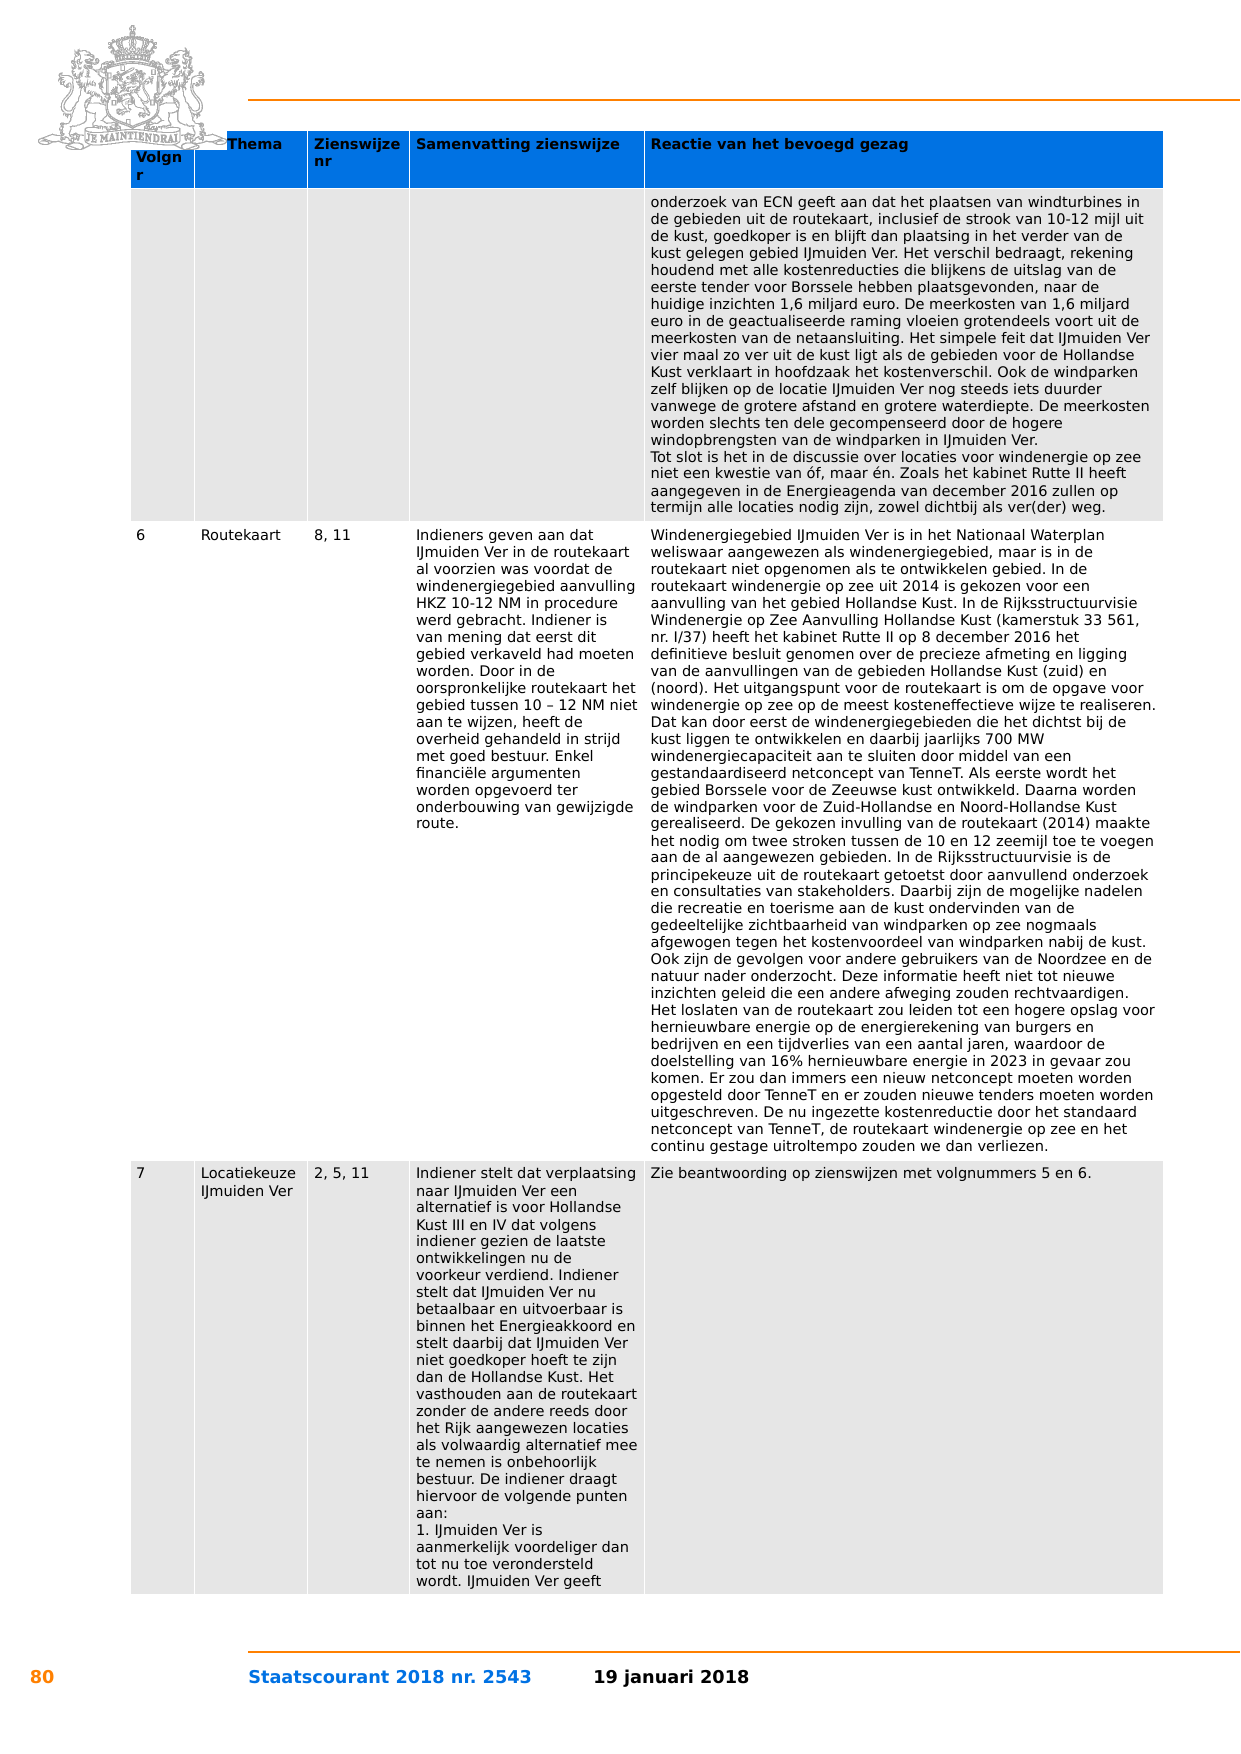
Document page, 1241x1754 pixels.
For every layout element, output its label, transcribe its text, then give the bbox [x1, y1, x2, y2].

table_cell Indieners geven aan dat IJmuiden Ver in de routekaart al voorzien was voordat de windenergiegebied aanvulling HKZ 10-12 NM in procedure werd gebracht. Indiener is van mening dat eerst dit gebied verkaveld had moeten worden. Door in de oorspronkelijke routekaart het gebied tussen 10 – 12 NM niet aan te wijzen, heeft de overheid gehandeld in strijd met goed bestuur. Enkel financiële argumenten worden opgevoerd ter onderbouwing van gewijzigde route. [410, 522, 644, 1160]
table_cell Zie beantwoording op zienswijzen met volgnummers 5 en 6. [645, 1161, 1163, 1594]
table_header Thema [195, 131, 307, 188]
table_cell 8, 11 [308, 522, 409, 1160]
table_header Zienswijzenr [308, 131, 409, 188]
table_cell [410, 189, 644, 521]
table_cell Windenergiegebied IJmuiden Ver is in het Nationaal Waterplan weliswaar aangewezen als windenergiegebied, maar is in de routekaart niet opgenomen als te ontwikkelen gebied. In de routekaart windenergie op zee uit 2014 is gekozen voor een aanvulling van het gebied Hollandse Kust. In de Rijksstructuurvisie Windenergie op Zee Aanvulling Hollandse Kust (kamerstuk 33 561, nr. I/37) heeft het kabinet Rutte II op 8 december 2016 het definitieve besluit genomen over de precieze afmeting en ligging van de aanvullingen van de gebieden Hollandse Kust (zuid) en (noord). Het uitgangspunt voor de routekaart is om de opgave voor windenergie op zee op de meest kosteneffectieve wijze te realiseren. Dat kan door eerst de windenergiegebieden die het dichtst bij de kust liggen te ontwikkelen en daarbij jaarlijks 700 MW windenergiecapaciteit aan te sluiten door middel van een gestandaardiseerd netconcept van TenneT. Als eerste wordt het gebied Borssele voor de Zeeuwse kust ontwikkeld. Daarna worden de windparken voor de Zuid-Hollandse en Noord-Hollandse Kust gerealiseerd. De gekozen invulling van de routekaart (2014) maakte het nodig om twee stroken tussen de 10 en 12 zeemijl toe te voegen aan de al aangewezen gebieden. In de Rijksstructuurvisie is de principekeuze uit de routekaart getoetst door aanvullend onderzoek en consultaties van stakeholders. Daarbij zijn de mogelijke nadelen die recreatie en toerisme aan de kust ondervinden van de gedeeltelijke zichtbaarheid van windparken op zee nogmaals afgewogen tegen het kostenvoordeel van windparken nabij de kust. Ook zijn de gevolgen voor andere gebruikers van de Noordzee en de natuur nader onderzocht. Deze informatie heeft niet tot nieuwe inzichten geleid die een andere afweging zouden rechtvaardigen. Het loslaten van de routekaart zou leiden tot een hogere opslag voor hernieuwbare energie op de energierekening van burgers en bedrijven en een tijdverlies van een aantal jaren, waardoor de doelstelling van 16% hernieuwbare energie in 2023 in gevaar zou komen. Er zou dan immers een nieuw netconcept moeten worden opgesteld door TenneT en er zouden nieuwe tenders moeten worden uitgeschreven. De nu ingezette kostenreductie door het standaard netconcept van TenneT, de routekaart windenergie op zee en het continu gestage uitroltempo zouden we dan verliezen. [645, 522, 1163, 1160]
table_cell [131, 189, 194, 521]
table_header Samenvatting zienswijze [410, 131, 644, 188]
table_cell [308, 189, 409, 521]
table_cell 6 [131, 522, 194, 1160]
table_header Volgnr [131, 150, 194, 188]
table_cell [195, 189, 307, 521]
table_header Reactie van het bevoegd gezag [645, 131, 1163, 188]
table_cell Routekaart [195, 522, 307, 1160]
table_cell 7 [131, 1161, 194, 1594]
picture [38, 25, 227, 150]
table_cell Indiener stelt dat verplaatsing naar IJmuiden Ver een alternatief is voor Hollandse Kust III en IV dat volgens indiener gezien de laatste ontwikkelingen nu de voorkeur verdiend. Indiener stelt dat IJmuiden Ver nu betaalbaar en uitvoerbaar is binnen het Energieakkoord en stelt daarbij dat IJmuiden Ver niet goedkoper hoeft te zijn dan de Hollandse Kust. Het vasthouden aan de routekaart zonder de andere reeds door het Rijk aangewezen locaties als volwaardig alternatief mee te nemen is onbehoorlijk bestuur. De indiener draagt hiervoor de volgende punten aan: 1. IJmuiden Ver is aanmerkelijk voordeliger dan tot nu toe verondersteld wordt. IJmuiden Ver geeft [410, 1161, 644, 1594]
table_cell 2, 5, 11 [308, 1161, 409, 1594]
table_cell Locatiekeuze IJmuiden Ver [195, 1161, 307, 1594]
table_cell onderzoek van ECN geeft aan dat het plaatsen van windturbines in de gebieden uit de routekaart, inclusief de strook van 10-12 mijl uit de kust, goedkoper is en blijft dan plaatsing in het verder van de kust gelegen gebied IJmuiden Ver. Het verschil bedraagt, rekening houdend met alle kostenreducties die blijkens de uitslag van de eerste tender voor Borssele hebben plaatsgevonden, naar de huidige inzichten 1,6 miljard euro. De meerkosten van 1,6 miljard euro in de geactualiseerde raming vloeien grotendeels voort uit de meerkosten van de netaansluiting. Het simpele feit dat IJmuiden Ver vier maal zo ver uit de kust ligt als de gebieden voor de Hollandse Kust verklaart in hoofdzaak het kostenverschil. Ook de windparken zelf blijken op de locatie IJmuiden Ver nog steeds iets duurder vanwege de grotere afstand en grotere waterdiepte. De meerkosten worden slechts ten dele gecompenseerd door de hogere windopbrengsten van de windparken in IJmuiden Ver. Tot slot is het in de discussie over locaties voor windenergie op zee niet een kwestie van óf, maar én. Zoals het kabinet Rutte II heeft aangegeven in de Energieagenda van december 2016 zullen op termijn alle locaties nodig zijn, zowel dichtbij als ver(der) weg. [645, 189, 1163, 521]
